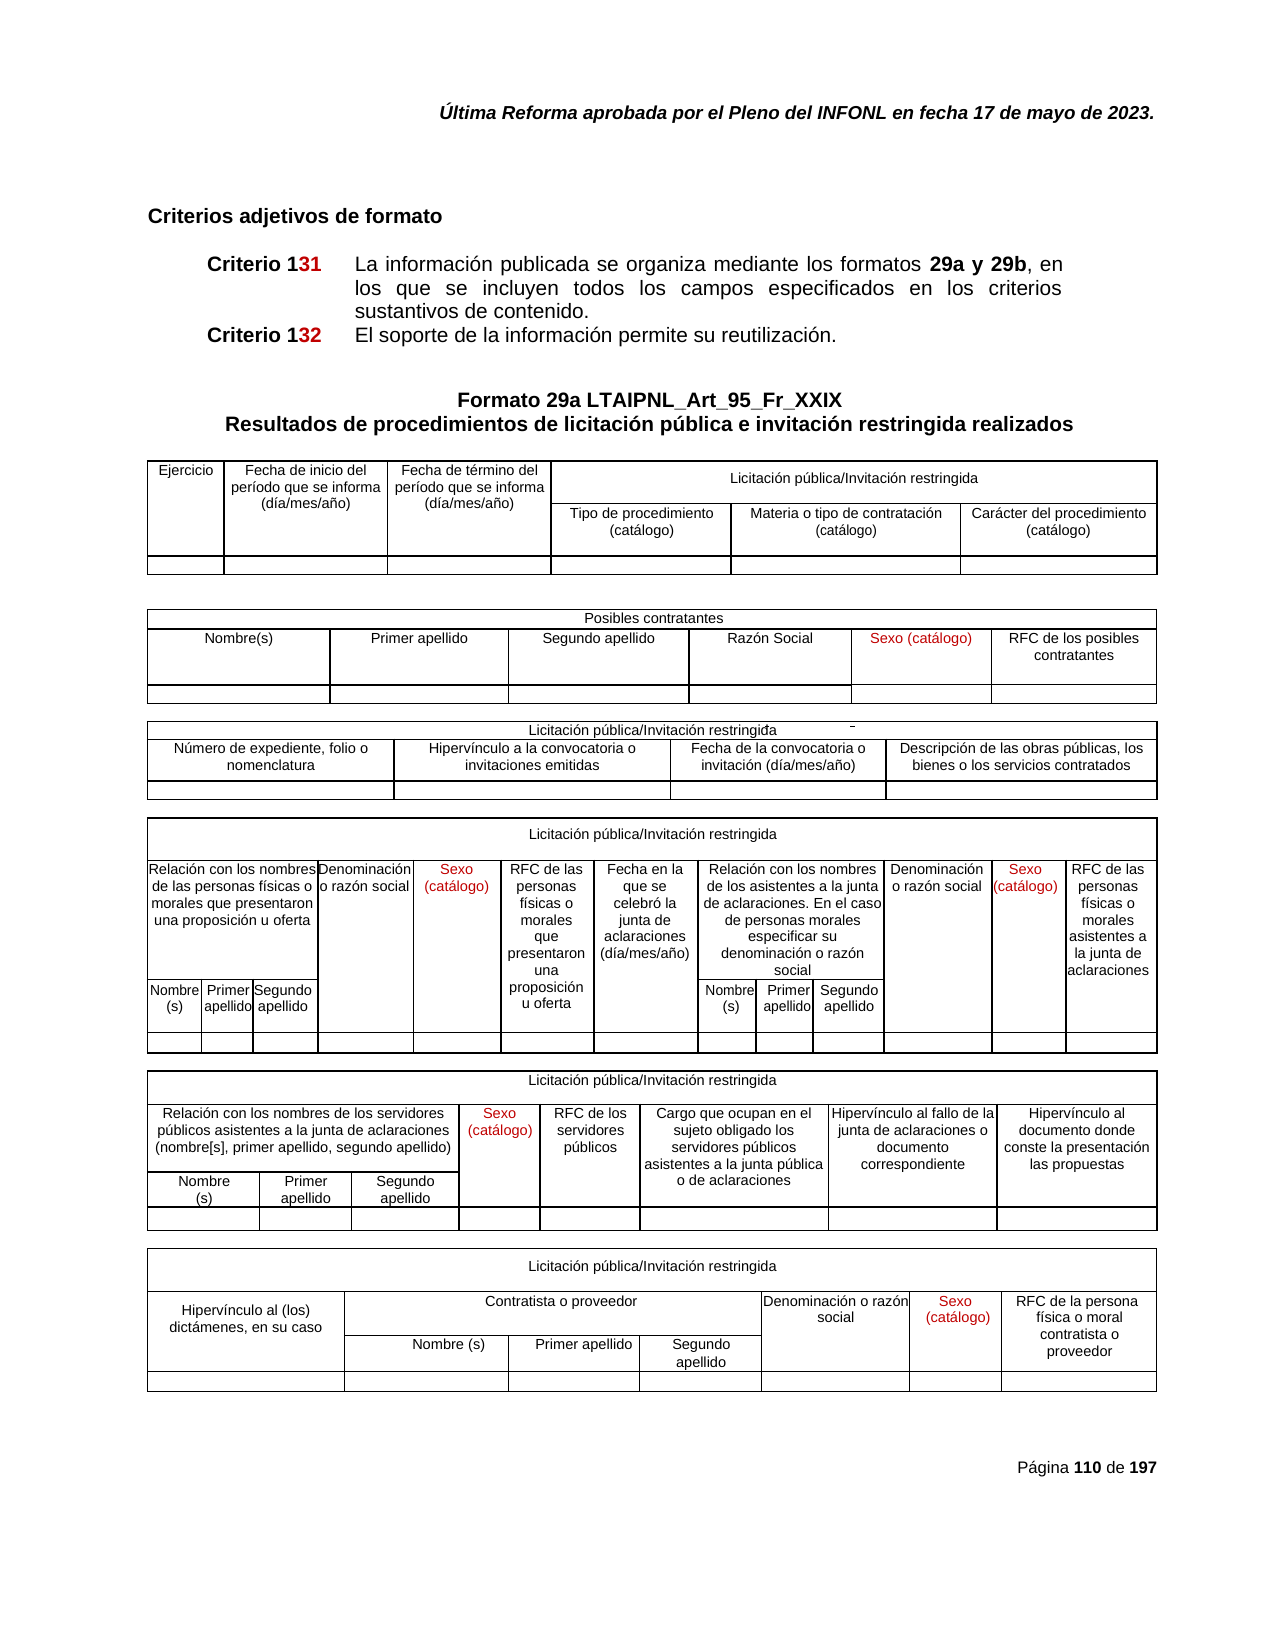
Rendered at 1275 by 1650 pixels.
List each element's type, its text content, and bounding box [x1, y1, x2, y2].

table_cell [345, 1372, 508, 1391]
table_cell [992, 685, 1156, 702]
table_cell RFC de las personas físicas o morales que presentaron una proposición u oferta [502, 861, 593, 1031]
table_cell RFC de las personas físicas o morales asistentes a la junta de aclaraciones [1067, 861, 1156, 1031]
table_cell [885, 1033, 991, 1052]
table_cell [1067, 1033, 1156, 1052]
table_header Licitación pública/Invitación restringida [552, 462, 1156, 503]
table_cell Nombre(s) [148, 630, 329, 684]
table_cell Sexo (catálogo) [852, 630, 991, 684]
table_cell Primer apellido [331, 630, 508, 684]
table_cell Primer apellido [260, 1173, 351, 1206]
table_cell [148, 1208, 259, 1230]
table_cell [641, 1208, 828, 1230]
table_cell Denominación o razón social [762, 1292, 909, 1371]
table_header Ejercicio [148, 462, 223, 555]
table_cell [732, 557, 960, 573]
table_cell Tipo de procedimiento (catálogo) [552, 504, 730, 555]
table_header Fecha de inicio del período que se informa (día/mes/año) [225, 462, 387, 555]
table_cell Sexo (catálogo) [460, 1105, 539, 1206]
table_cell Relación con los nombres de los asistentes a la junta de aclaraciones. En el caso de personas morales especificar su denominación o razón social [699, 861, 883, 978]
table_cell [552, 557, 730, 573]
table_cell Segundo apellido [254, 980, 317, 1031]
table_header Fecha de término del período que se informa (día/mes/año) [388, 462, 550, 555]
table_cell Primer apellido [202, 980, 252, 1031]
table_cell [148, 1033, 201, 1052]
table_header Licitación pública/Invitación restringida [148, 819, 1156, 859]
table_cell [640, 1372, 761, 1391]
table_cell Sexo (catálogo) [910, 1292, 1001, 1371]
table_cell apellido [640, 1353, 761, 1371]
table_cell [998, 1208, 1156, 1230]
table_cell Razón Social [690, 630, 851, 684]
table_cell [541, 1208, 639, 1230]
table_header Posibles contratantes [148, 610, 1156, 628]
table_cell [993, 1033, 1065, 1052]
table_header Licitación pública/Invitación restringida [148, 1072, 1156, 1103]
text Criterio 132 El soporte de la información permite su reutilización. [207, 323, 1063, 347]
table_cell [148, 1372, 344, 1391]
table_cell Hipervínculo a la convocatoria o invitaciones emitidas [395, 740, 670, 780]
table_cell [148, 782, 393, 799]
table_cell [502, 1033, 593, 1052]
table_cell Segundo apellido [814, 980, 883, 1031]
text Criterios adjetivos de formato [148, 203, 1068, 227]
table_cell RFC de los posibles contratantes [992, 630, 1156, 684]
table_cell [395, 782, 670, 799]
table_cell [699, 1033, 755, 1052]
table_cell [814, 1033, 883, 1052]
table_cell [829, 1208, 996, 1230]
table_cell Nombre (s) [345, 1336, 508, 1371]
table_cell [1002, 1372, 1156, 1391]
table_cell Nombre (s) [148, 1173, 259, 1206]
table_cell [254, 1033, 317, 1052]
table_cell Nombre (s) [699, 980, 755, 1031]
table_cell Sexo (catálogo) [414, 861, 500, 1031]
table_cell Descripción de las obras públicas, los bienes o los servicios contratados [887, 740, 1156, 780]
table_cell [414, 1033, 500, 1052]
table_cell Fecha en la que se celebró la junta de aclaraciones (día/mes/año) [595, 861, 697, 1031]
table_cell Fecha de la convocatoria o invitación (día/mes/año) [671, 740, 885, 780]
table_cell [595, 1033, 697, 1052]
table_cell Relación con los nombres de las personas físicas o morales que presentaron una proposición u oferta [148, 861, 317, 978]
table_cell RFC de la persona física o moral contratista o proveedor [1002, 1292, 1156, 1371]
table_cell [671, 782, 885, 799]
table_cell [757, 1033, 812, 1052]
table_cell [910, 1372, 1001, 1391]
table_cell Sexo (catálogo) [993, 861, 1065, 1031]
table_cell RFC de los servidores públicos [541, 1105, 639, 1206]
table_cell [319, 1033, 413, 1052]
table_cell Nombre (s) [148, 980, 201, 1031]
table_cell [852, 685, 991, 702]
table_header Licitación pública/Invitación restringida [148, 722, 1156, 738]
table_cell Contratista o proveedor [345, 1292, 761, 1335]
table_cell Hipervínculo al documento donde conste la presentación las propuestas [998, 1105, 1156, 1206]
table_cell Relación con los nombres de los servidores públicos asistentes a la junta de aclaraciones (nombre[s], primer apellido, segundo apellido) [148, 1105, 458, 1171]
text Formato 29a LTAIPNL_Art_95_Fr_XXIX [148, 388, 1152, 412]
table_cell [148, 557, 223, 573]
table_cell [148, 686, 329, 702]
table_cell Segundo [640, 1336, 761, 1353]
table_cell [460, 1208, 539, 1230]
table_cell [509, 686, 688, 702]
table_cell Hipervínculo al fallo de la junta de aclaraciones o documento correspondiente [829, 1105, 996, 1206]
table_cell [388, 557, 550, 573]
table_cell [352, 1208, 458, 1230]
table_cell [225, 557, 387, 573]
table_cell Segundo apellido [509, 630, 688, 684]
text Resultados de procedimientos de licitación pública e invitación restringida realizados [148, 412, 1152, 436]
table_cell Carácter del procedimiento (catálogo) [961, 504, 1156, 555]
table_cell Primer apellido [509, 1336, 639, 1371]
table_cell Hipervínculo al (los) dictámenes, en su caso [148, 1292, 344, 1371]
table_cell Segundo apellido [352, 1173, 458, 1206]
table_cell [887, 782, 1156, 799]
table_cell [260, 1208, 351, 1230]
table_cell Materia o tipo de contratación (catálogo) [732, 504, 960, 555]
table_cell [961, 557, 1156, 573]
table_cell Denominación o razón social [885, 861, 991, 1031]
table_cell Número de expediente, folio o nomenclatura [148, 740, 393, 780]
table_cell Primer apellido [757, 980, 812, 1031]
table_cell Cargo que ocupan en el sujeto obligado los servidores públicos asistentes a la junta pública o de aclaraciones [641, 1105, 828, 1206]
table_cell [509, 1372, 639, 1391]
table_cell [331, 686, 508, 702]
table_cell [202, 1033, 252, 1052]
table_cell [762, 1372, 909, 1391]
table_cell Denominación o razón social [319, 861, 413, 1031]
table_header Licitación pública/Invitación restringida [148, 1249, 1156, 1291]
table_cell [690, 686, 851, 702]
text Criterio 131 La información publicada se organiza mediante los formatos 29a y 29b, en los que se incluyen todos los campos especificados en los criterios sustantivos de contenido. [207, 251, 1063, 323]
